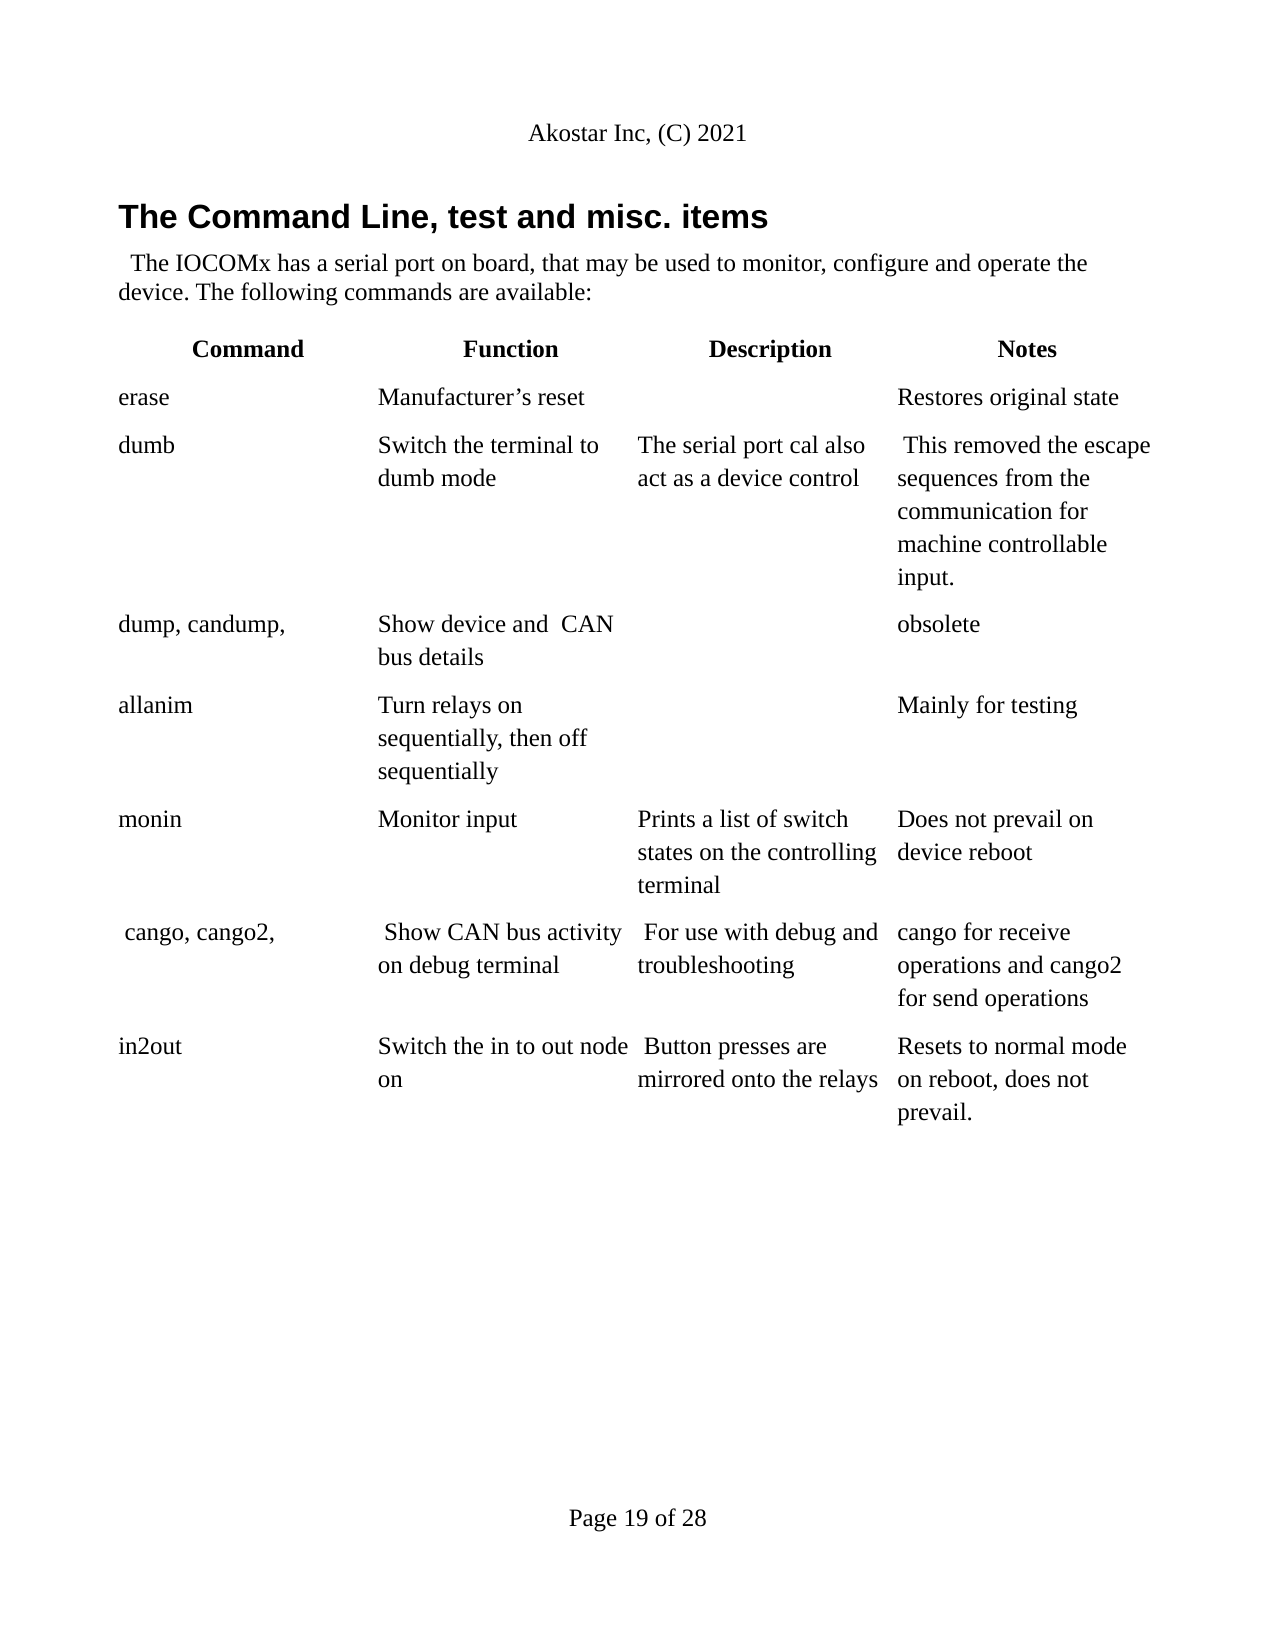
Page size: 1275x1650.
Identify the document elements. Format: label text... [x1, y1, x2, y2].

table_cell Mainly for testing [897, 690, 1157, 804]
table_cell Prints a list of switch states on the controlling terminal [638, 804, 897, 917]
table_header Description [638, 335, 897, 382]
table_header Function [378, 335, 637, 382]
table_cell [638, 382, 897, 430]
table_cell This removed the escape sequences from the communication for machine controllable input. [897, 430, 1157, 609]
table_cell monin [118, 804, 378, 917]
table_cell Switch the terminal to dumb mode [378, 430, 637, 609]
table_cell [638, 610, 897, 690]
table_cell cango for receive operations and cango2 for send operations [897, 918, 1157, 1031]
table_cell obsolete [897, 610, 1157, 690]
table_cell Manufacturer’s reset [378, 382, 637, 430]
table_cell Turn relays on sequentially, then off sequentially [378, 690, 637, 804]
table_cell Button presses are mirrored onto the relays [638, 1031, 897, 1145]
table_cell Does not prevail on device reboot [897, 804, 1157, 917]
table_cell Show CAN bus activity on debug terminal [378, 918, 637, 1031]
subtitle The Command Line, test and misc. items [118, 197, 1157, 236]
table_cell Restores original state [897, 382, 1157, 430]
table_cell dump, candump, [118, 610, 378, 690]
table_cell erase [118, 382, 378, 430]
table_cell dumb [118, 430, 378, 609]
table_cell Monitor input [378, 804, 637, 917]
text The IOCOMx has a serial port on board, that may be used to monitor, configure and operate the device. The following commands are available: [118, 248, 1157, 306]
table_header Notes [897, 335, 1157, 382]
table_cell cango, cango2, [118, 918, 378, 1031]
table_cell Resets to normal mode on reboot, does not prevail. [897, 1031, 1157, 1145]
table_cell allanim [118, 690, 378, 804]
table_cell in2out [118, 1031, 378, 1145]
table_cell The serial port cal also act as a device control [638, 430, 897, 609]
table_cell Switch the in to out node on [378, 1031, 637, 1145]
table_cell Show device and CAN bus details [378, 610, 637, 690]
table_cell [638, 690, 897, 804]
table_header Command [118, 335, 378, 382]
table_cell For use with debug and troubleshooting [638, 918, 897, 1031]
